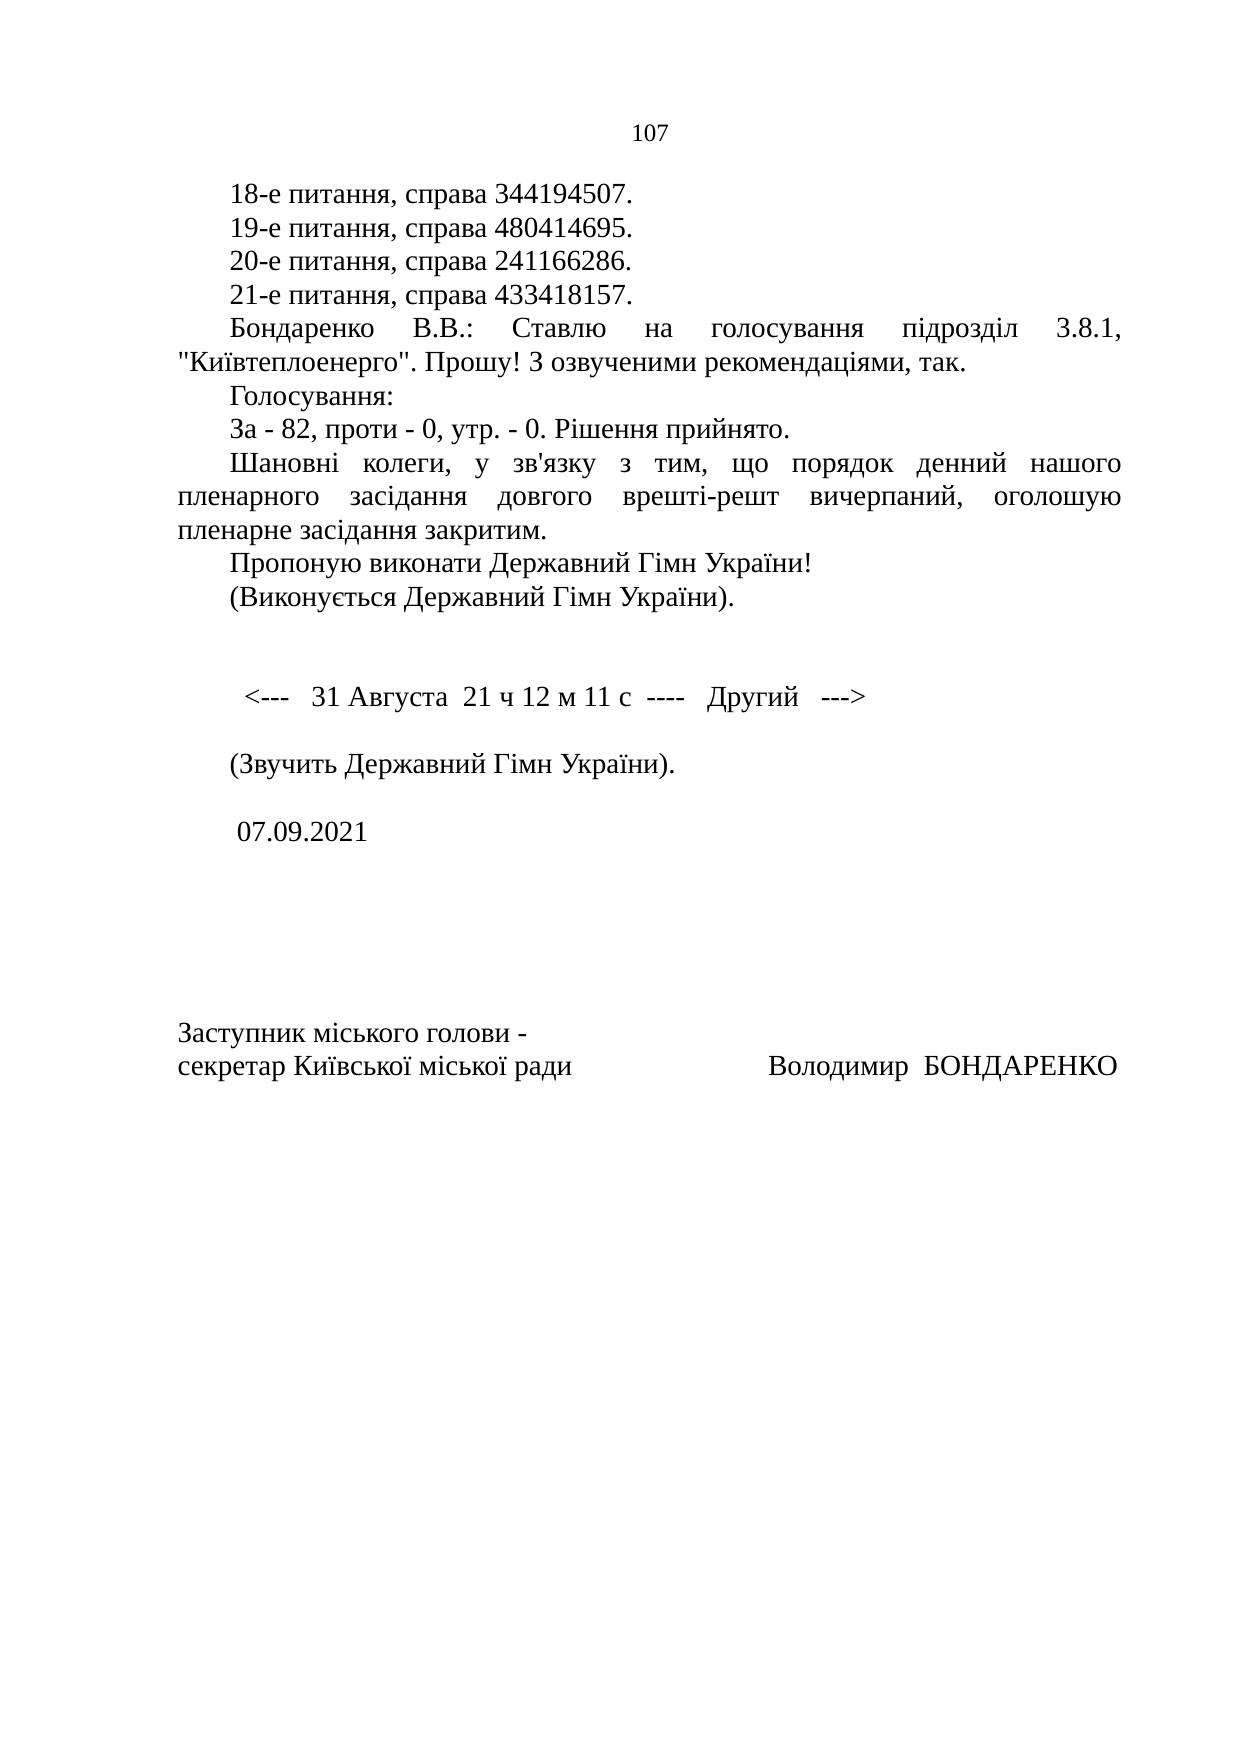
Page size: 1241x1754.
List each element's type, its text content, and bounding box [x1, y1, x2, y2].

text 21-е питання, справа 433418157. [177, 277, 1122, 311]
text Голосування: [177, 378, 1122, 411]
text (Звучить Державний Гімн України). [177, 747, 1122, 780]
text Шановні колеги, у зв'язку з тим, що порядок денний нашого пленарного засідання довгого врешті-решт вичерпаний, оголошую пленарне засідання закритим. [177, 445, 1122, 545]
text <--- 31 Августа 21 ч 12 м 11 с ---- Другий ---> [177, 679, 1122, 713]
text 20-е питання, справа 241166286. [177, 243, 1122, 277]
text секретар Київської міської ради Володимир БОНДАРЕНКО [177, 1048, 1122, 1082]
text 07.09.2021 [177, 814, 1122, 847]
text За - 82, проти - 0, утр. - 0. Рішення прийнято. [177, 411, 1122, 445]
text Бондаренко В.В.: Ставлю на голосування підрозділ 3.8.1, "Київтеплоенерго". Прошу! З озвученими рекомендаціями, так. [177, 311, 1122, 378]
text 18-е питання, справа 344194507. [177, 176, 1122, 210]
text 19-е питання, справа 480414695. [177, 210, 1122, 243]
text Пропоную виконати Державний Гімн України! [177, 545, 1122, 579]
text Заступник міського голови - [177, 1015, 1122, 1048]
text (Виконується Державний Гімн України). [177, 579, 1122, 612]
